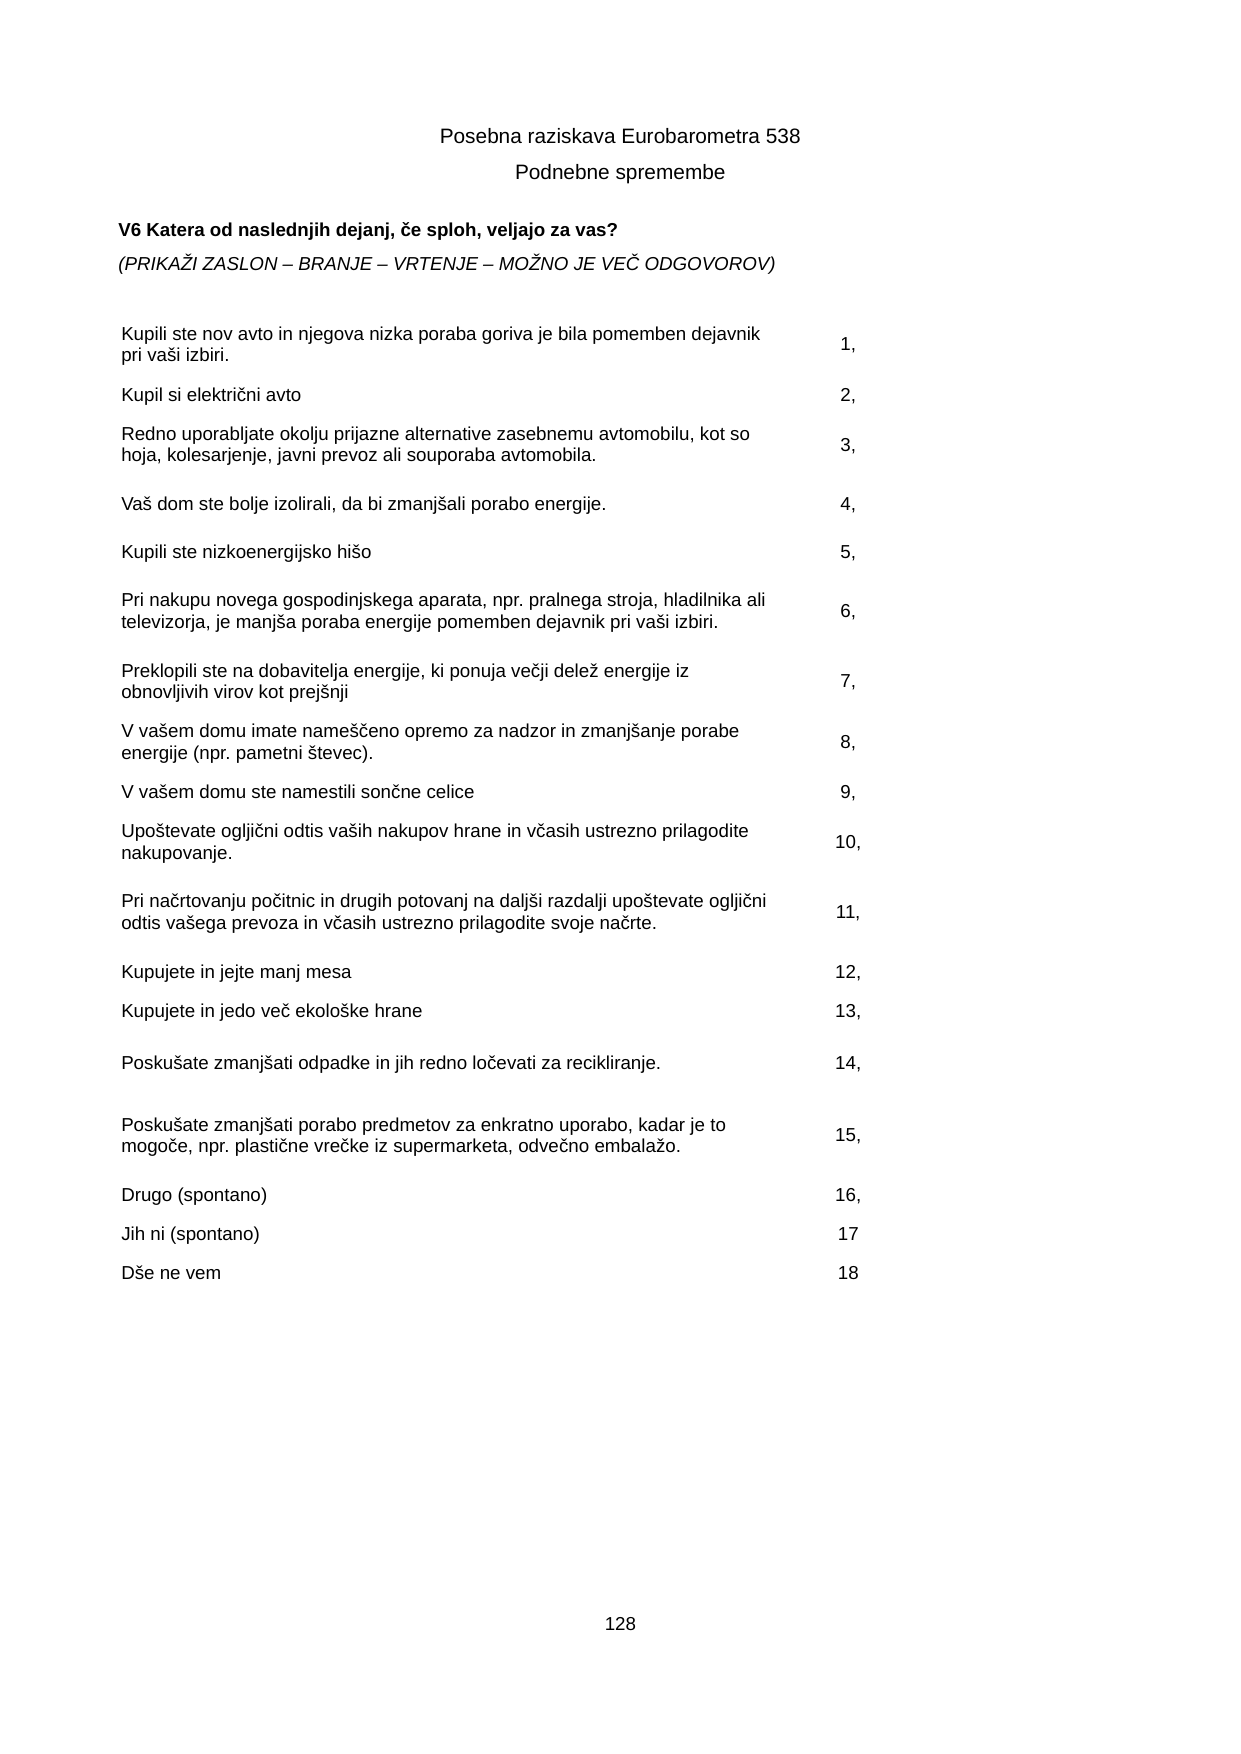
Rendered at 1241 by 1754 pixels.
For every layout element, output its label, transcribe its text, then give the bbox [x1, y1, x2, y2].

table_cell 6, [779, 571, 917, 651]
table_cell Redno uporabljate okolju prijazne alternative zasebnemu avtomobilu, kot so hoja, kolesarjenje, javni prevoz ali souporaba avtomobila. [118, 414, 779, 474]
table_cell V vašem domu imate nameščeno opremo za nadzor in zmanjšanje porabe energije (npr. pametni števec). [118, 711, 779, 772]
table_cell Vaš dom ste bolje izolirali, da bi zmanjšali porabo energije. [118, 475, 779, 532]
table_cell 16, [779, 1175, 917, 1214]
table_cell Pri načrtovanju počitnic in drugih potovanj na daljši razdalji upoštevate ogljični odtis vašega prevoza in včasih ustrezno prilagodite svoje načrte. [118, 872, 779, 952]
table_cell Kupili ste nizkoenergijsko hišo [118, 532, 779, 571]
table_cell 12, [779, 952, 917, 991]
table_cell 2, [779, 375, 917, 414]
table_cell Upoštevate ogljični odtis vaših nakupov hrane in včasih ustrezno prilagodite nakupovanje. [118, 811, 779, 872]
table_cell 18 [779, 1253, 917, 1292]
table_cell Kupil si električni avto [118, 375, 779, 414]
table_cell Drugo (spontano) [118, 1175, 779, 1214]
table_cell Kupujete in jedo več ekološke hrane [118, 991, 779, 1030]
table_cell 9, [779, 772, 917, 811]
table_header 1, [779, 314, 917, 374]
table_cell 15, [779, 1095, 917, 1174]
table_cell Preklopili ste na dobavitelja energije, ki ponuja večji delež energije iz obnovljivih virov kot prejšnji [118, 651, 779, 711]
table_cell 7, [779, 651, 917, 711]
table_cell 14, [779, 1030, 917, 1095]
table_cell V vašem domu ste namestili sončne celice [118, 772, 779, 811]
table_cell 17 [779, 1214, 917, 1253]
text V6 Katera od naslednjih dejanj, če sploh, veljajo za vas? [118, 219, 1122, 241]
table_cell 4, [779, 475, 917, 532]
table_cell Dše ne vem [118, 1253, 779, 1292]
table_cell Poskušate zmanjšati porabo predmetov za enkratno uporabo, kadar je to mogoče, npr. plastične vrečke iz supermarketa, odvečno embalažo. [118, 1095, 779, 1174]
table_cell 11, [779, 872, 917, 952]
table_cell 8, [779, 711, 917, 772]
table_cell 5, [779, 532, 917, 571]
table_header Kupili ste nov avto in njegova nizka poraba goriva je bila pomemben dejavnik pri vaši izbiri. [118, 314, 779, 374]
table_cell 13, [779, 991, 917, 1030]
table_cell Jih ni (spontano) [118, 1214, 779, 1253]
table_cell 3, [779, 414, 917, 474]
text (PRIKAŽI ZASLON – BRANJE – VRTENJE – MOŽNO JE VEČ ODGOVOROV) [118, 253, 1122, 274]
table_cell Kupujete in jejte manj mesa [118, 952, 779, 991]
table_cell Poskušate zmanjšati odpadke in jih redno ločevati za recikliranje. [118, 1030, 779, 1095]
table_cell Pri nakupu novega gospodinjskega aparata, npr. pralnega stroja, hladilnika ali televizorja, je manjša poraba energije pomemben dejavnik pri vaši izbiri. [118, 571, 779, 651]
table_cell 10, [779, 811, 917, 872]
